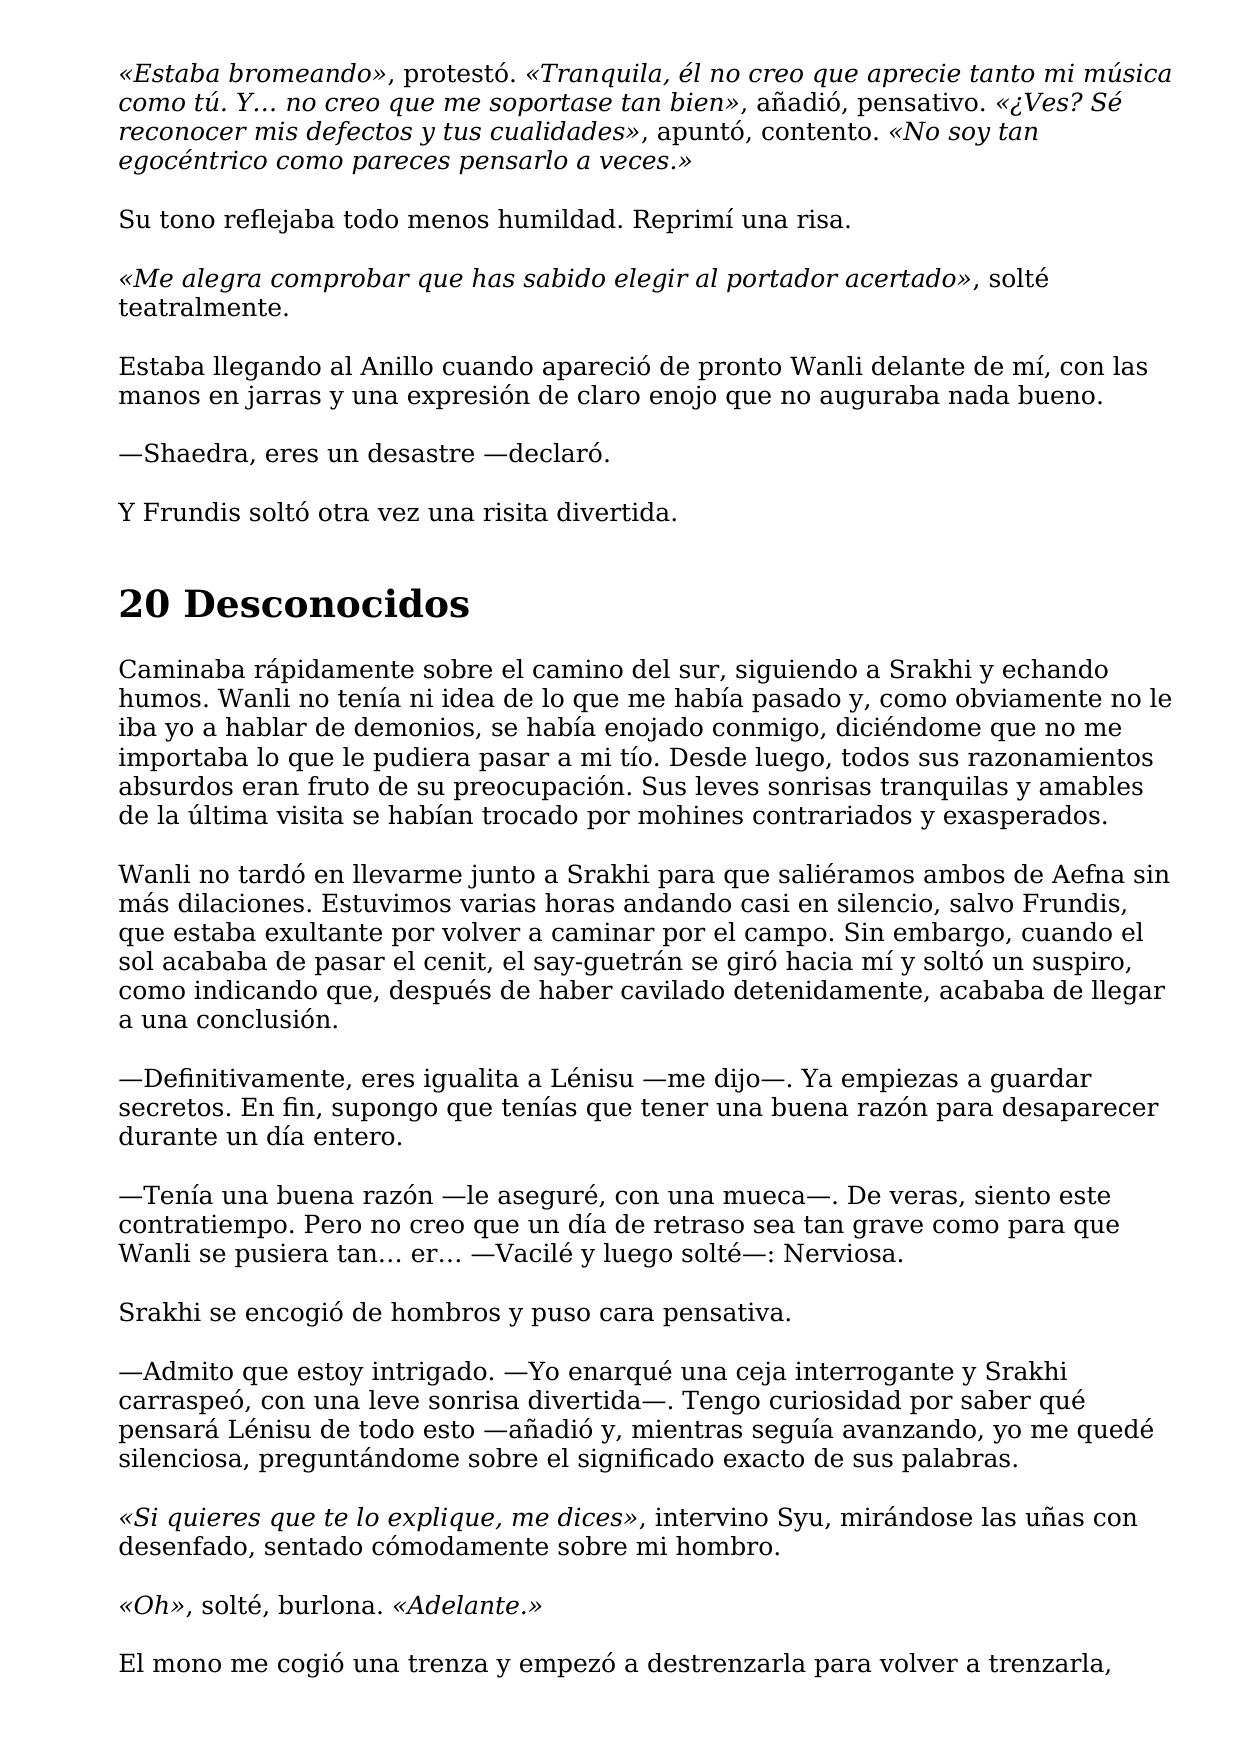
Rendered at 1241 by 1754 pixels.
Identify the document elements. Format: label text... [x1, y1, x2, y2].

text Su tono reflejaba todo menos humildad. Reprimí una risa. [118, 205, 1181, 234]
text Wanli no tardó en llevarme junto a Srakhi para que saliéramos ambos de Aefna sin más dilaciones. Estuvimos varias horas andando casi en silencio, salvo Frundis, que estaba exultante por volver a caminar por el campo. Sin embargo, cuando el sol acababa de pasar el cenit, el say-guetrán se giró hacia mí y soltó un suspiro, como indicando que, después de haber cavilado detenidamente, acababa de llegar a una conclusión. [118, 860, 1181, 1035]
text Y Frundis soltó otra vez una risita divertida. [118, 498, 1181, 527]
text Srakhi se encogió de hombros y puso cara pensativa. [118, 1298, 1181, 1327]
text «Me alegra comprobar que has sabido elegir al portador acertado», solté teatralmente. [118, 264, 1181, 322]
text —Shaedra, eres un desastre —declaró. [118, 439, 1181, 469]
subtitle 20 Desconocidos [118, 582, 1181, 626]
text El mono me cogió una trenza y empezó a destrenzarla para volver a trenzarla, [118, 1649, 1181, 1679]
text «Estaba bromeando», protestó. «Tranquila, él no creo que aprecie tanto mi música como tú. Y… no creo que me soportase tan bien», añadió, pensativo. «¿Ves? Sé reconocer mis defectos y tus cualidades», apuntó, contento. «No soy tan egocéntrico como pareces pensarlo a veces.» [118, 59, 1181, 176]
text —Tenía una buena razón —le aseguré, con una mueca—. De veras, siento este contratiempo. Pero no creo que un día de retraso sea tan grave como para que Wanli se pusiera tan… er… —Vacilé y luego solté—: Nerviosa. [118, 1181, 1181, 1269]
text Caminaba rápidamente sobre el camino del sur, siguiendo a Srakhi y echando humos. Wanli no tenía ni idea de lo que me había pasado y, como obviamente no le iba yo a hablar de demonios, se había enojado conmigo, diciéndome que no me importaba lo que le pudiera pasar a mi tío. Desde luego, todos sus razonamientos absurdos eran fruto de su preocupación. Sus leves sonrisas tranquilas y amables de la última visita se habían trocado por mohines contrariados y exasperados. [118, 655, 1181, 830]
text «Oh», solté, burlona. «Adelante.» [118, 1591, 1181, 1620]
text «Si quieres que te lo explique, me dices», intervino Syu, mirándose las uñas con desenfado, sentado cómodamente sobre mi hombro. [118, 1503, 1181, 1561]
text —Definitivamente, eres igualita a Lénisu —me dijo—. Ya empiezas a guardar secretos. En fin, supongo que tenías que tener una buena razón para desaparecer durante un día entero. [118, 1064, 1181, 1152]
text —Admito que estoy intrigado. —Yo enarqué una ceja interrogante y Srakhi carraspeó, con una leve sonrisa divertida—. Tengo curiosidad por saber qué pensará Lénisu de todo esto —añadió y, mientras seguía avanzando, yo me quedé silenciosa, preguntándome sobre el significado exacto de sus palabras. [118, 1357, 1181, 1473]
text Estaba llegando al Anillo cuando apareció de pronto Wanli delante de mí, con las manos en jarras y una expresión de claro enojo que no auguraba nada bueno. [118, 352, 1181, 410]
